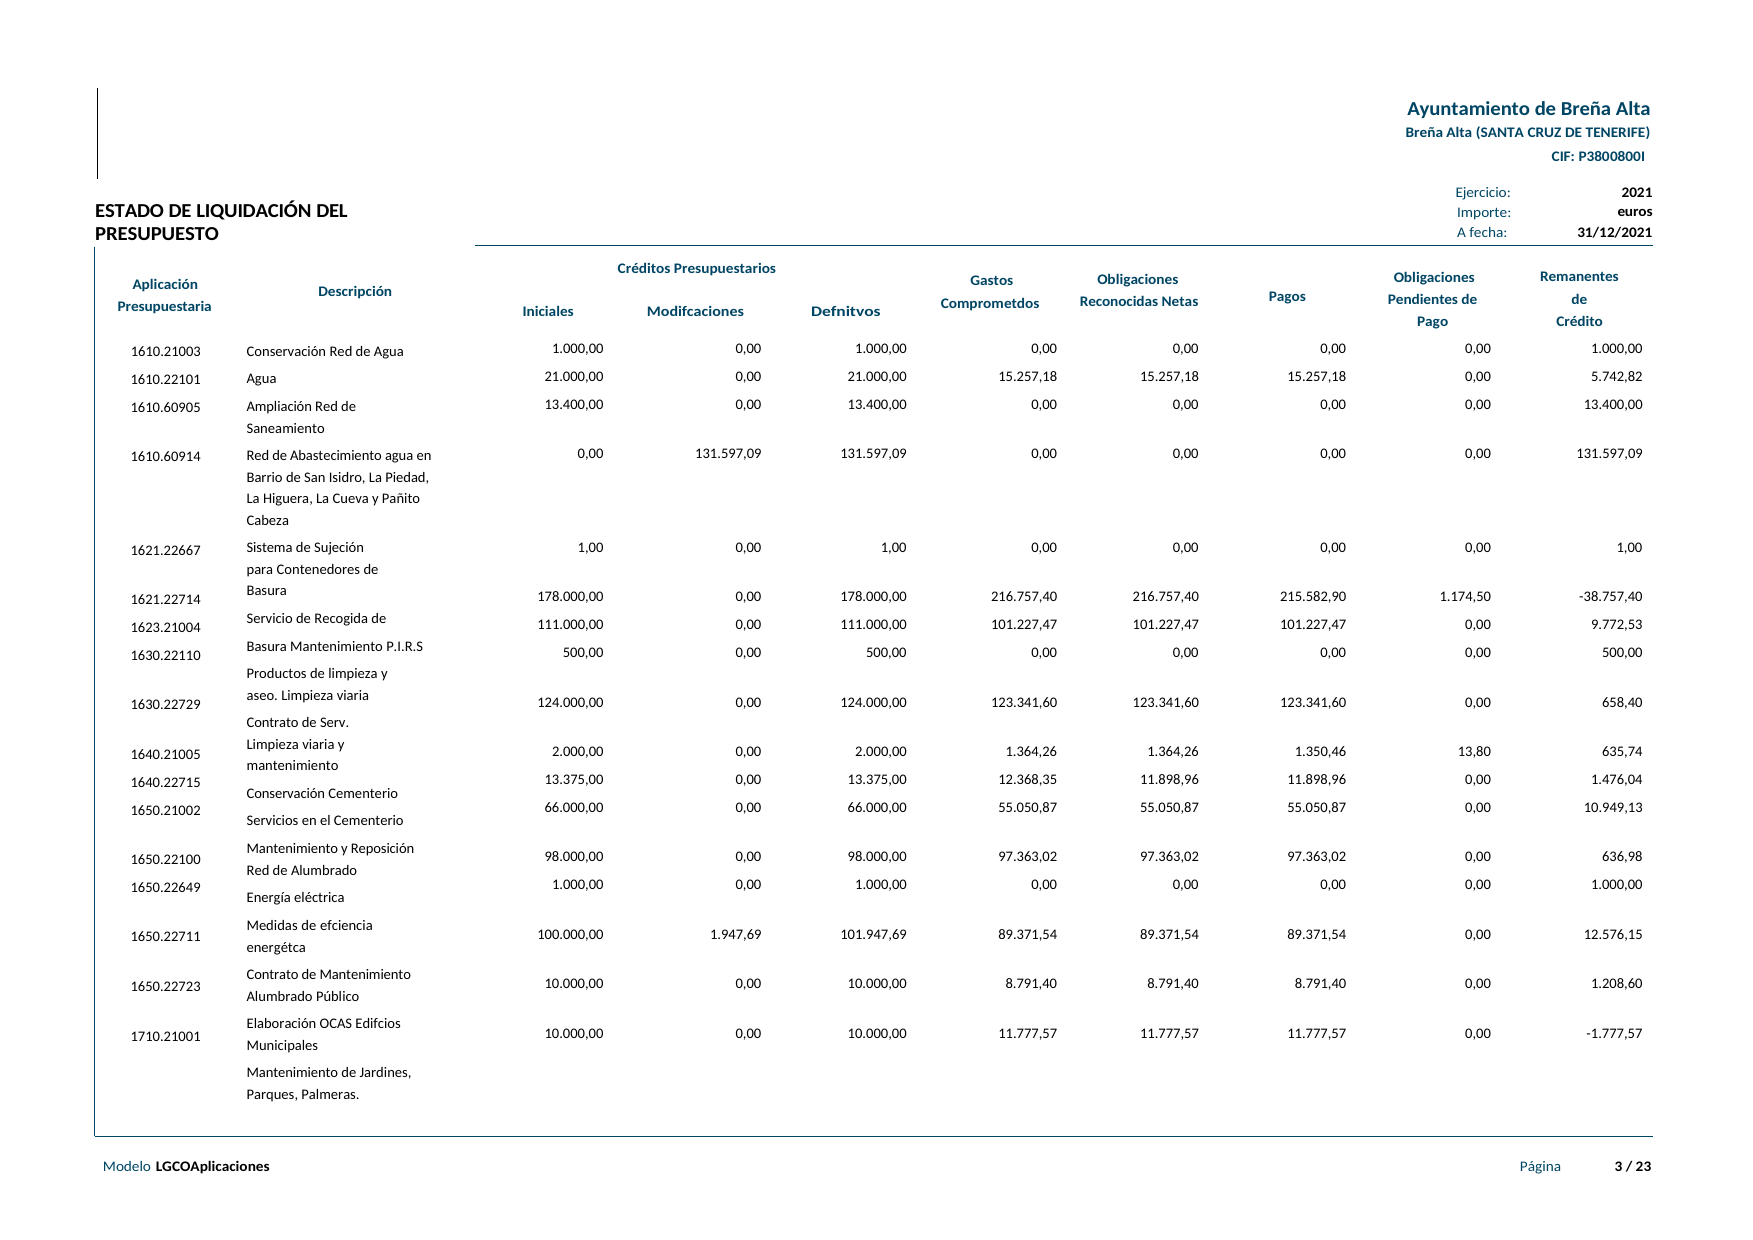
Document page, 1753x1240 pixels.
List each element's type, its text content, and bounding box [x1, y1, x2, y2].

text 1623.21004 [130, 618, 236, 636]
text Ampliación Red de Saneamiento [246, 398, 358, 437]
text 10.000,00 [768, 974, 906, 992]
text 0,00 [1214, 339, 1346, 357]
text 98.000,00 [474, 848, 603, 865]
text 0,00 [621, 1024, 761, 1042]
text 0,00 [1361, 339, 1491, 357]
text 1.000,00 [474, 339, 603, 357]
text 0,00 [918, 395, 1057, 413]
text 15.257,18 [1214, 367, 1346, 385]
text 21.000,00 [474, 367, 603, 385]
text 636,98 [1507, 848, 1642, 865]
text 500,00 [768, 643, 906, 661]
text 0,00 [918, 339, 1057, 357]
text 5.742,82 [1507, 367, 1642, 385]
text 11.777,57 [1214, 1024, 1346, 1042]
text Crédito [1539, 313, 1619, 330]
text Mantenimiento y Reposición Red de Alumbrado [246, 839, 416, 879]
text 0,00 [621, 588, 761, 605]
text 0,00 [918, 445, 1057, 463]
text 0,00 [1361, 875, 1491, 893]
text 1.947,69 [621, 925, 761, 943]
text 1610.22101 [130, 370, 236, 388]
text 13.375,00 [768, 770, 906, 788]
text 1650.22711 [130, 928, 236, 946]
text 178.000,00 [474, 588, 603, 605]
text 1650.22649 [130, 878, 236, 896]
text 11.898,96 [1214, 770, 1346, 788]
text 1650.21002 [130, 801, 236, 818]
text 0,00 [1361, 925, 1491, 943]
text Descripción [316, 282, 394, 300]
text Contrato de Mantenimiento Alumbrado Público [246, 965, 413, 1005]
text Contrato de Serv. Limpieza viaria y mantenimiento [246, 714, 404, 774]
text 0,00 [1065, 643, 1198, 661]
text 55.050,87 [918, 798, 1057, 816]
text 1.476,04 [1507, 770, 1642, 788]
text 658,40 [1507, 693, 1642, 711]
text 0,00 [621, 367, 761, 385]
text 101.227,47 [1214, 615, 1346, 633]
text 111.000,00 [768, 615, 907, 633]
text 131.597,09 [768, 445, 907, 463]
text 1640.22715 [130, 773, 236, 791]
text 0,00 [1361, 367, 1491, 385]
text 131.597,09 [1507, 445, 1642, 463]
text 13.400,00 [474, 395, 603, 413]
text 0,00 [1214, 643, 1346, 661]
text Ayuntamiento de Breña Alta [98, 96, 1650, 121]
text 1630.22110 [130, 646, 236, 664]
text 0,00 [1065, 538, 1198, 556]
text CIF: P3800800I [98, 147, 1645, 165]
text 13.400,00 [1507, 395, 1642, 413]
text 123.341,60 [918, 693, 1057, 711]
text 1.000,00 [474, 875, 603, 893]
text 1.000,00 [1507, 875, 1642, 893]
text 11.777,57 [1065, 1024, 1199, 1042]
text 10.000,00 [474, 974, 603, 992]
text 0,00 [918, 538, 1057, 556]
text 0,00 [1214, 538, 1346, 556]
text 123.341,60 [1065, 693, 1199, 711]
text 0,00 [1214, 445, 1346, 463]
text 0,00 [1361, 1024, 1491, 1042]
text 3 / 23 [1614, 1157, 1653, 1175]
text Página [1519, 1158, 1563, 1175]
text 1710.21001 [130, 1027, 236, 1045]
text 66.000,00 [768, 798, 906, 816]
text ESTADO DE LIQUIDACIÓN DEL PRESUPUESTO [95, 199, 475, 245]
text 1.000,00 [768, 875, 906, 893]
text 55.050,87 [1214, 798, 1346, 816]
text 2.000,00 [768, 742, 906, 760]
text 0,00 [1065, 339, 1198, 357]
text 0,00 [621, 798, 761, 816]
text 0,00 [621, 848, 761, 865]
text 1650.22723 [130, 977, 236, 995]
text 12.368,35 [918, 770, 1057, 788]
text Iniciales [522, 303, 621, 320]
text 1610.60905 [130, 398, 236, 416]
text 1.364,26 [918, 742, 1057, 760]
text 13,80 [1361, 742, 1491, 760]
text 8.791,40 [1065, 974, 1199, 992]
text 0,00 [621, 395, 761, 413]
text 0,00 [1214, 875, 1346, 893]
text 0,00 [1361, 848, 1491, 865]
text 1.364,26 [1065, 742, 1199, 760]
text 1.208,60 [1507, 974, 1642, 992]
text 13.400,00 [768, 395, 906, 413]
text 1640.21005 [130, 745, 236, 763]
text 0,00 [1361, 615, 1491, 633]
text 1610.21003 [131, 342, 236, 360]
text Modelo LGCOAplicaciones [103, 1158, 282, 1175]
text 1.000,00 [768, 339, 906, 357]
text 97.363,02 [1214, 848, 1346, 865]
text 0,00 [1065, 445, 1198, 463]
text Aplicación Presupuestaria [117, 275, 214, 315]
text Servicio de Recogida de Basura Mantenimiento P.I.R.S [246, 609, 429, 654]
text 0,00 [621, 770, 761, 788]
text Créditos Presupuestarios [617, 259, 918, 277]
text Defnitvos [811, 303, 918, 320]
text 124.000,00 [768, 693, 907, 711]
text 0,00 [1361, 693, 1491, 711]
text 89.371,54 [1214, 925, 1346, 943]
text 0,00 [1361, 643, 1491, 661]
text 101.227,47 [918, 615, 1057, 633]
text 0,00 [621, 974, 761, 992]
text 97.363,02 [918, 848, 1057, 865]
text 89.371,54 [1065, 925, 1199, 943]
text 1610.60914 [130, 447, 236, 465]
text 66.000,00 [474, 798, 603, 816]
text 215.582,90 [1214, 588, 1346, 605]
text 131.597,09 [621, 445, 761, 463]
text Ejercicio: Importe: A fecha: [1455, 183, 1512, 241]
text 13.375,00 [474, 770, 603, 788]
text 216.757,40 [1065, 588, 1199, 605]
text 15.257,18 [1065, 367, 1199, 385]
text 124.000,00 [474, 693, 603, 711]
text Remanentes de [1539, 267, 1619, 308]
text 55.050,87 [1065, 798, 1199, 816]
text Gastos Comprometdos [941, 271, 1065, 312]
text Obligaciones Reconocidas Netas [1079, 270, 1200, 310]
text 1621.22667 [130, 541, 236, 558]
text 500,00 [1507, 643, 1642, 661]
text euros 31/12/2021 [1577, 203, 1654, 241]
text Breña Alta (SANTA CRUZ DE TENERIFE) [98, 123, 1650, 141]
text 0,00 [1361, 798, 1491, 816]
text Pagos [1266, 287, 1308, 305]
text 100.000,00 [474, 925, 603, 943]
text 101.227,47 [1065, 615, 1199, 633]
text 21.000,00 [768, 367, 906, 385]
text 1.174,50 [1361, 588, 1491, 605]
text 1,00 [1507, 538, 1642, 556]
text 101.947,69 [768, 925, 907, 943]
text 0,00 [621, 742, 761, 760]
text 8.791,40 [918, 974, 1057, 992]
text 0,00 [1214, 395, 1346, 413]
text 10.000,00 [474, 1024, 603, 1042]
text Modifcaciones [647, 303, 768, 320]
text 111.000,00 [474, 615, 603, 633]
text 2021 [1621, 183, 1655, 201]
text 0,00 [1065, 875, 1198, 893]
text 1621.22714 [130, 590, 236, 608]
text 11.777,57 [918, 1024, 1057, 1042]
text 1.000,00 [1507, 339, 1642, 357]
text 0,00 [474, 445, 603, 463]
text 0,00 [1361, 395, 1491, 413]
text 0,00 [621, 615, 761, 633]
text 98.000,00 [768, 848, 906, 865]
text 9.772,53 [1507, 615, 1642, 633]
text 0,00 [621, 339, 761, 357]
text 10.000,00 [768, 1024, 906, 1042]
text 0,00 [1361, 445, 1491, 463]
text 2.000,00 [474, 742, 603, 760]
text Medidas de efciencia energétca [246, 916, 375, 956]
text Energía eléctrica [246, 888, 474, 906]
text 0,00 [621, 693, 761, 711]
text 1.350,46 [1214, 742, 1346, 760]
text 635,74 [1507, 742, 1642, 760]
text 0,00 [621, 875, 761, 893]
text 1,00 [768, 538, 906, 556]
text 89.371,54 [918, 925, 1057, 943]
text 123.341,60 [1214, 693, 1346, 711]
text Obligaciones Pendientes de Pago [1387, 264, 1477, 330]
text 0,00 [1065, 395, 1198, 413]
text 12.576,15 [1507, 925, 1642, 943]
text 1650.22100 [130, 850, 236, 868]
text -38.757,40 [1507, 588, 1642, 605]
text Conservación Red de Agua Agua [246, 342, 404, 388]
text 11.898,96 [1065, 770, 1199, 788]
text 0,00 [918, 643, 1057, 661]
text Mantenimiento de Jardines, Parques, Palmeras. [246, 1063, 412, 1103]
text 0,00 [621, 643, 761, 661]
text Conservación Cementerio Servicios en el Cementerio [246, 784, 404, 829]
text Sistema de Sujeción para Contenedores de Basura [246, 539, 394, 599]
text 0,00 [1361, 770, 1491, 788]
text 0,00 [918, 875, 1057, 893]
text 97.363,02 [1065, 848, 1199, 865]
text Elaboración OCAS Edifcios Municipales [246, 1014, 403, 1054]
text 1630.22729 [130, 696, 236, 713]
text -1.777,57 [1507, 1024, 1642, 1042]
text 1,00 [474, 538, 603, 556]
text 0,00 [1361, 538, 1491, 556]
text 8.791,40 [1214, 974, 1346, 992]
text 500,00 [474, 643, 603, 661]
text Red de Abastecimiento agua en Barrio de San Isidro, La Piedad, La Higuera, La Cueva y Pañito Cabeza [246, 447, 433, 529]
text 10.949,13 [1507, 798, 1642, 816]
text Productos de limpieza y aseo. Limpieza viaria [246, 664, 421, 704]
text 178.000,00 [768, 588, 907, 605]
text 216.757,40 [918, 588, 1057, 605]
text 0,00 [1361, 974, 1491, 992]
text 15.257,18 [918, 367, 1057, 385]
text 0,00 [621, 538, 761, 556]
